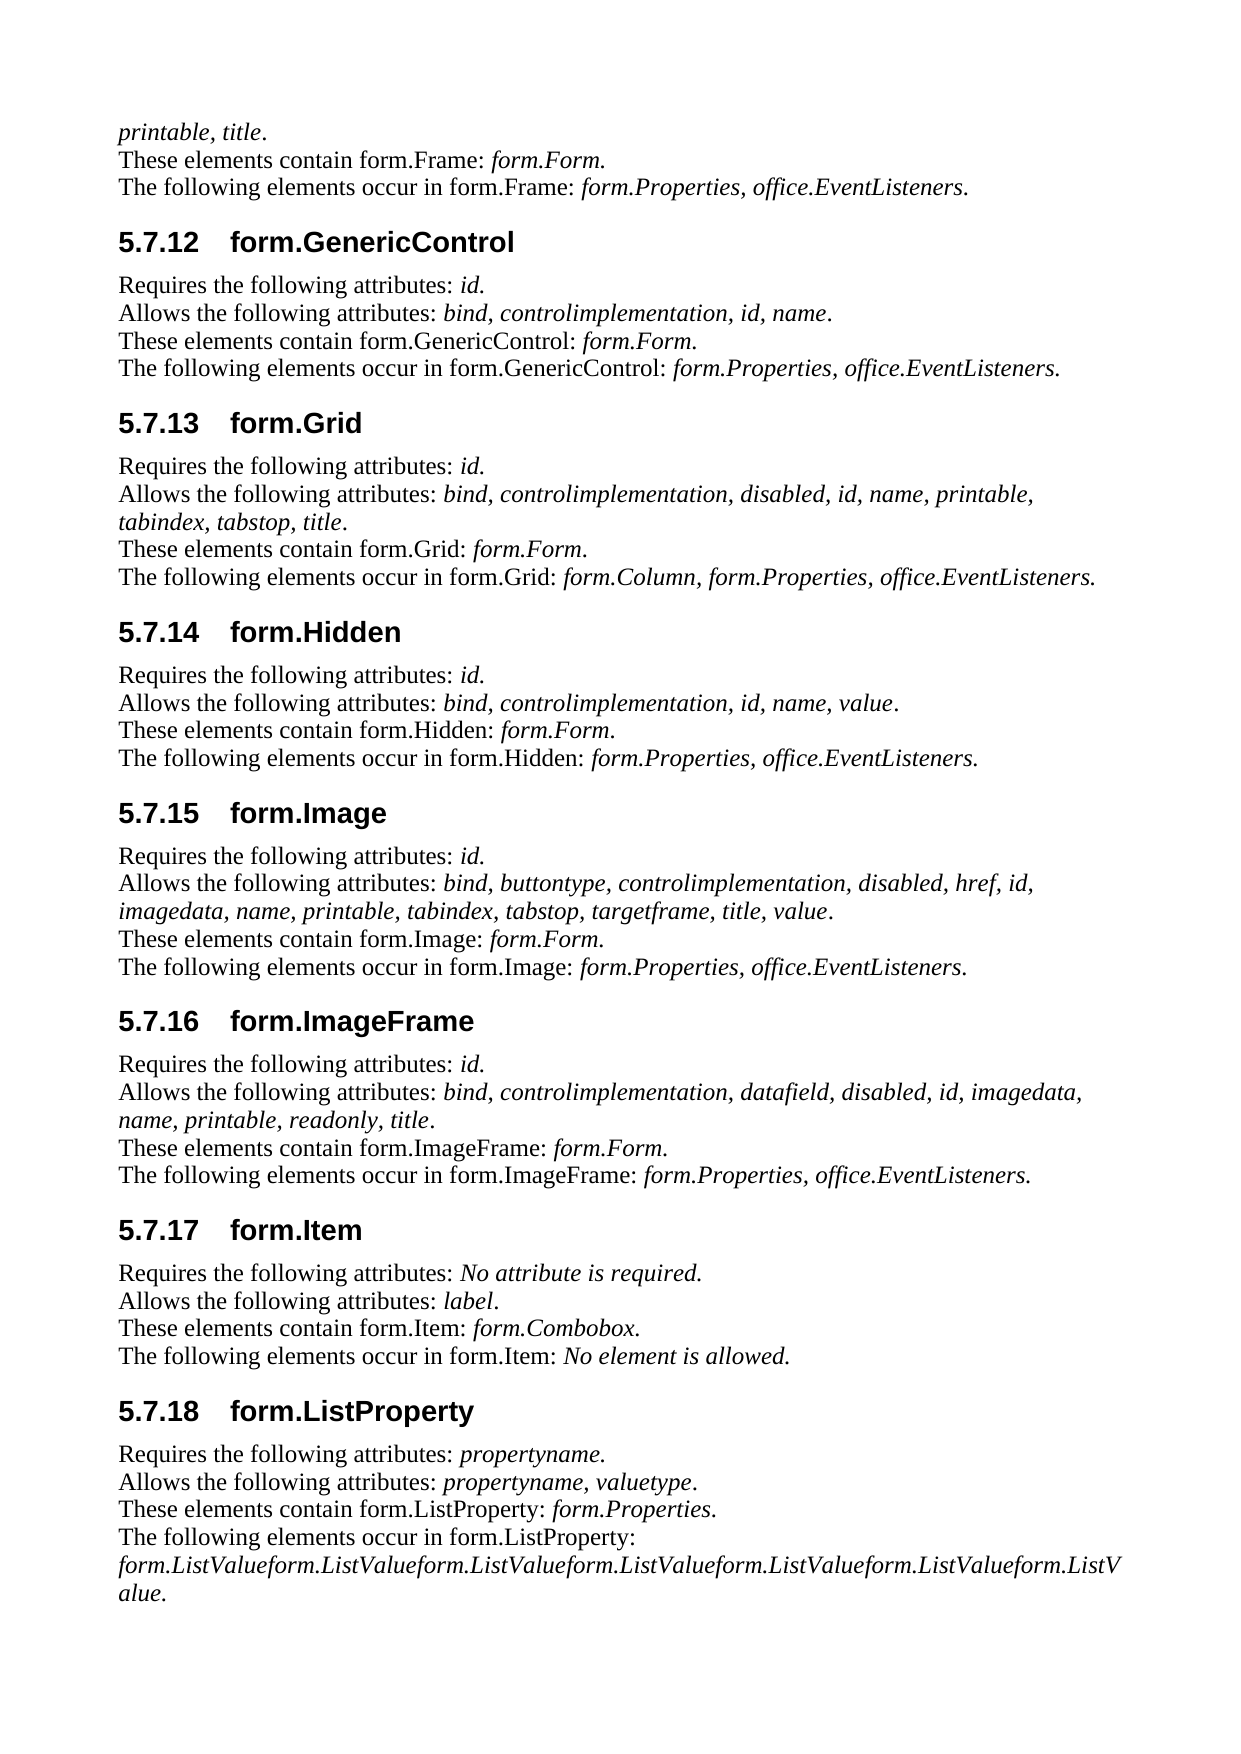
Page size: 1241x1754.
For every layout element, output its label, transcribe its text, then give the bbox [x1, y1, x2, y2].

text Requires the following attributes: No attribute is required. [118, 1259, 1122, 1287]
subtitle form.GenericControl [118, 226, 1122, 259]
text These elements contain form.ListProperty: form.Properties. [118, 1496, 1122, 1523]
text Requires the following attributes: id. [118, 661, 1122, 689]
text printable, title. [118, 118, 1122, 146]
text Requires the following attributes: propertyname. [118, 1440, 1122, 1468]
text Allows the following attributes: bind, controlimplementation, id, name, value. [118, 689, 1122, 716]
text These elements contain form.Item: form.Combobox. [118, 1314, 1122, 1342]
text These elements contain form.Image: form.Form. [118, 925, 1122, 953]
text The following elements occur in form.Hidden: form.Properties, office.EventListeners. [118, 744, 1122, 772]
text Allows the following attributes: propertyname, valuetype. [118, 1468, 1122, 1496]
text The following elements occur in form.ListProperty: form.ListValueform.ListValueform.ListValueform.ListValueform.ListValueform.ListValueform.ListValue. [118, 1523, 1122, 1606]
subtitle form.ImageFrame [118, 1005, 1122, 1038]
text The following elements occur in form.Frame: form.Properties, office.EventListeners. [118, 173, 1122, 201]
subtitle form.Item [118, 1214, 1122, 1247]
text These elements contain form.Frame: form.Form. [118, 146, 1122, 173]
text These elements contain form.ImageFrame: form.Form. [118, 1134, 1122, 1161]
text The following elements occur in form.ImageFrame: form.Properties, office.EventListeners. [118, 1161, 1122, 1189]
text The following elements occur in form.Item: No element is allowed. [118, 1342, 1122, 1370]
text Allows the following attributes: bind, controlimplementation, disabled, id, name, printable, tabindex, tabstop, title. [118, 480, 1122, 535]
subtitle form.Hidden [118, 616, 1122, 648]
text The following elements occur in form.GenericControl: form.Properties, office.EventListeners. [118, 354, 1122, 382]
text These elements contain form.Hidden: form.Form. [118, 716, 1122, 744]
text Requires the following attributes: id. [118, 452, 1122, 480]
subtitle form.Image [118, 797, 1122, 829]
text Requires the following attributes: id. [118, 842, 1122, 869]
text The following elements occur in form.Grid: form.Column, form.Properties, office.EventListeners. [118, 563, 1122, 591]
text Requires the following attributes: id. [118, 271, 1122, 299]
text Allows the following attributes: bind, controlimplementation, id, name. [118, 299, 1122, 327]
text Allows the following attributes: bind, controlimplementation, datafield, disabled, id, imagedata, name, printable, readonly, title. [118, 1078, 1122, 1134]
text These elements contain form.GenericControl: form.Form. [118, 327, 1122, 354]
text Allows the following attributes: label. [118, 1287, 1122, 1314]
text Allows the following attributes: bind, buttontype, controlimplementation, disabled, href, id, imagedata, name, printable, tabindex, tabstop, targetframe, title, value. [118, 869, 1122, 925]
text These elements contain form.Grid: form.Form. [118, 535, 1122, 563]
subtitle form.Grid [118, 407, 1122, 440]
text Requires the following attributes: id. [118, 1051, 1122, 1078]
text The following elements occur in form.Image: form.Properties, office.EventListeners. [118, 953, 1122, 980]
subtitle form.ListProperty [118, 1395, 1122, 1428]
